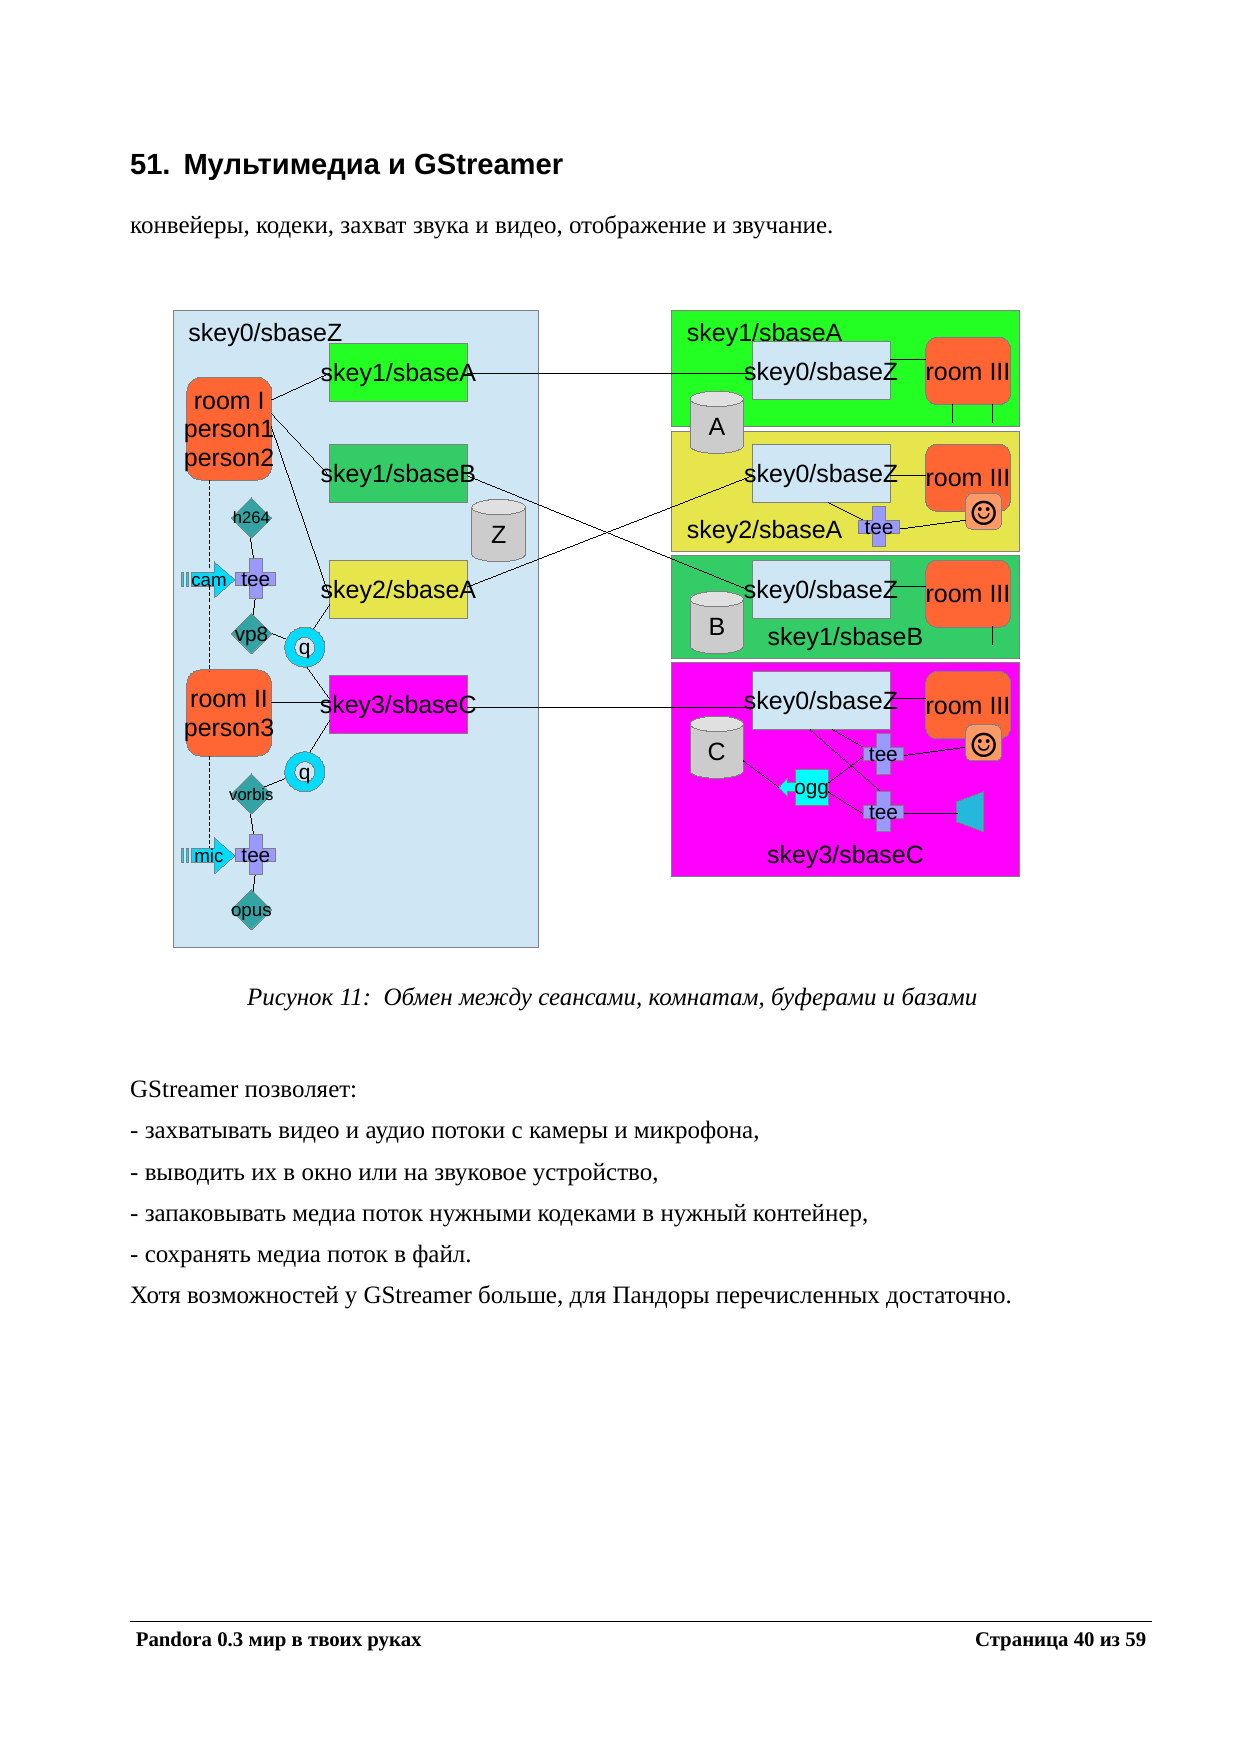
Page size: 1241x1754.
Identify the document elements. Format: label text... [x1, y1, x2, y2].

subtitle Мультимедиа и GStreamer [130, 147, 1152, 180]
text - захватывать видео и аудио потоки с камеры и микрофона, [130, 1116, 1152, 1144]
text - запаковывать медиа поток нужными кодеками в нужный контейнер, [130, 1198, 1152, 1227]
text Хотя возможностей у GStreamer больше, для Пандоры перечисленных достаточно. [130, 1281, 1152, 1309]
text - сохранять медиа поток в файл. [130, 1239, 1152, 1268]
text GStreamer позволяет: [130, 1074, 1152, 1103]
text конвейеры, кодеки, захват звука и видео, отображение и звучание. [130, 210, 1152, 239]
text - выводить их в окно или на звуковое устройство, [130, 1157, 1152, 1186]
text Рисунок 11: Обмен между сеансами, комнатам, буферами и базами [127, 982, 1099, 1011]
